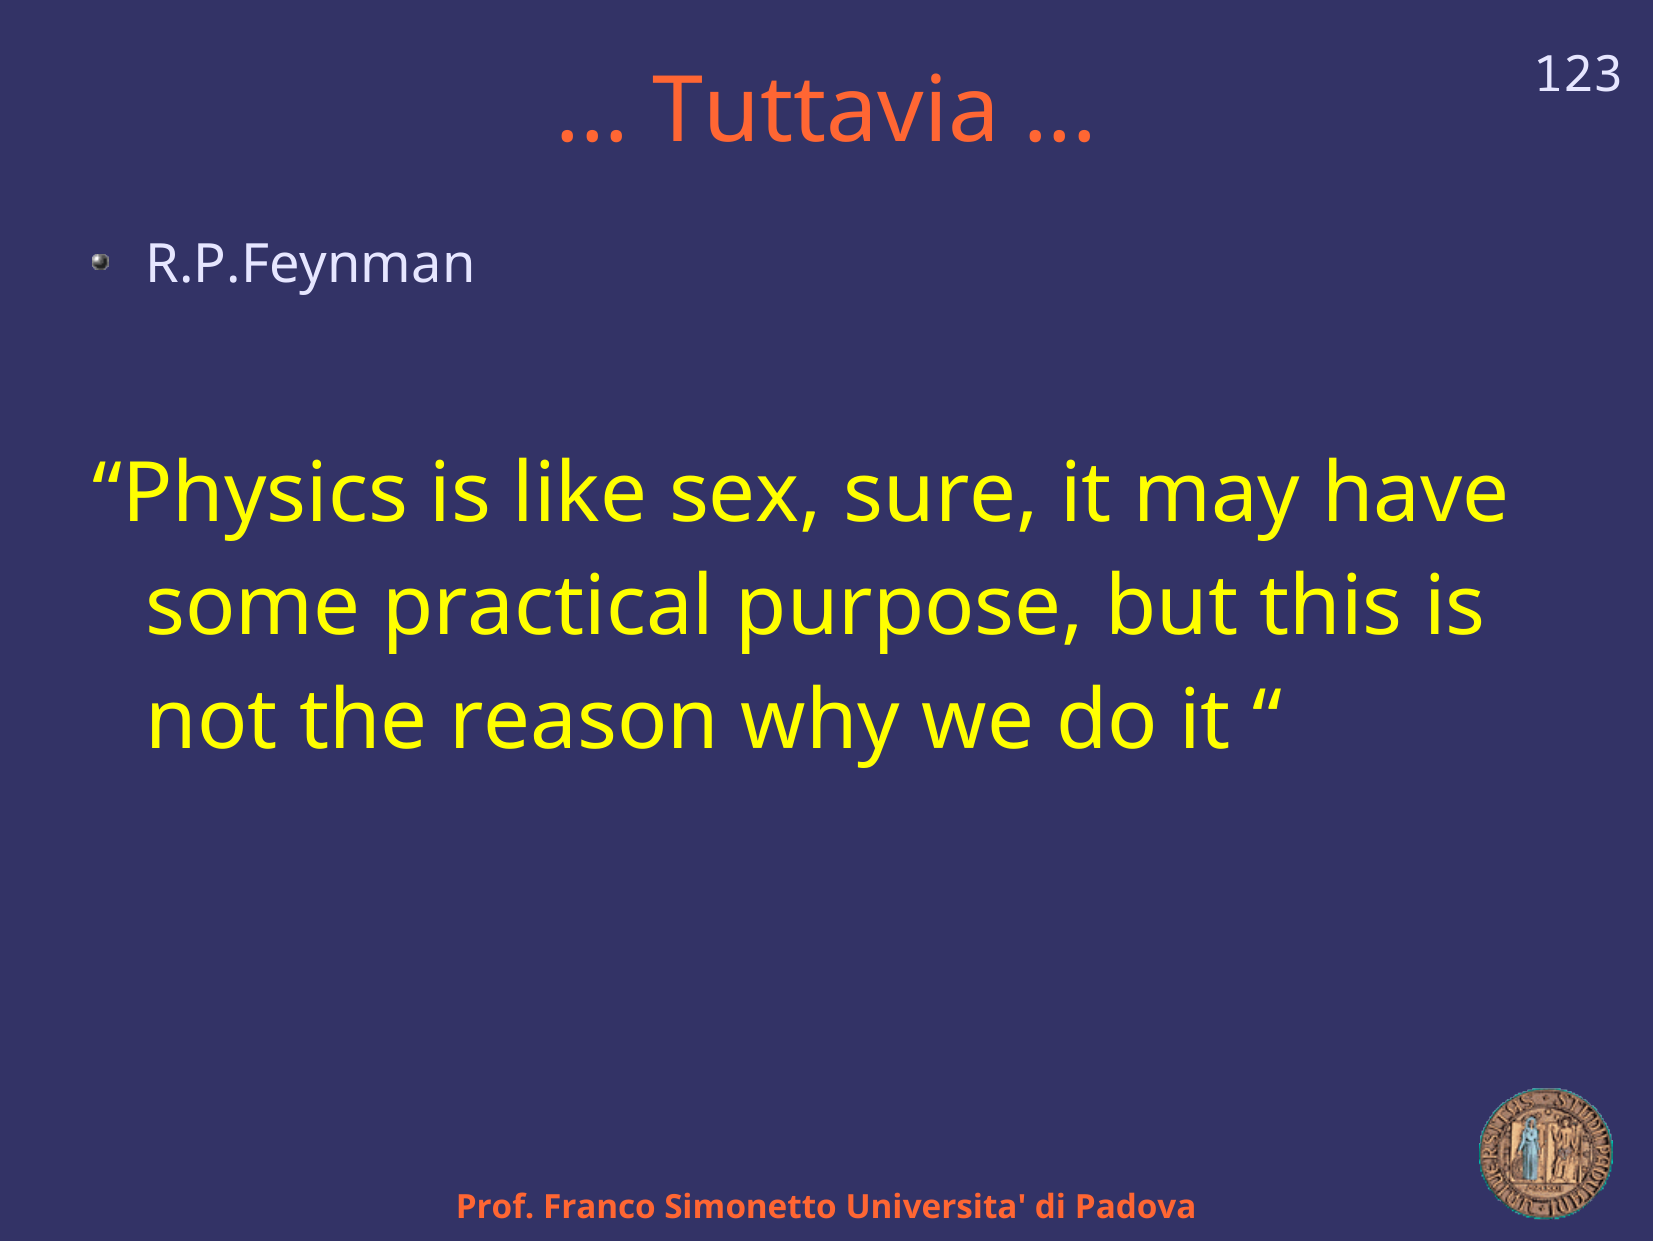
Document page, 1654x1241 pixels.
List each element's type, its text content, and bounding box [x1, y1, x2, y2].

list R.P.Feynman “Physics is like sex, sure, it may have some practical purpose, but this is not the reason why we do it “ [75, 225, 1563, 1119]
picture [1479, 1087, 1613, 1221]
title ... Tuttavia ... [82, 55, 1571, 156]
